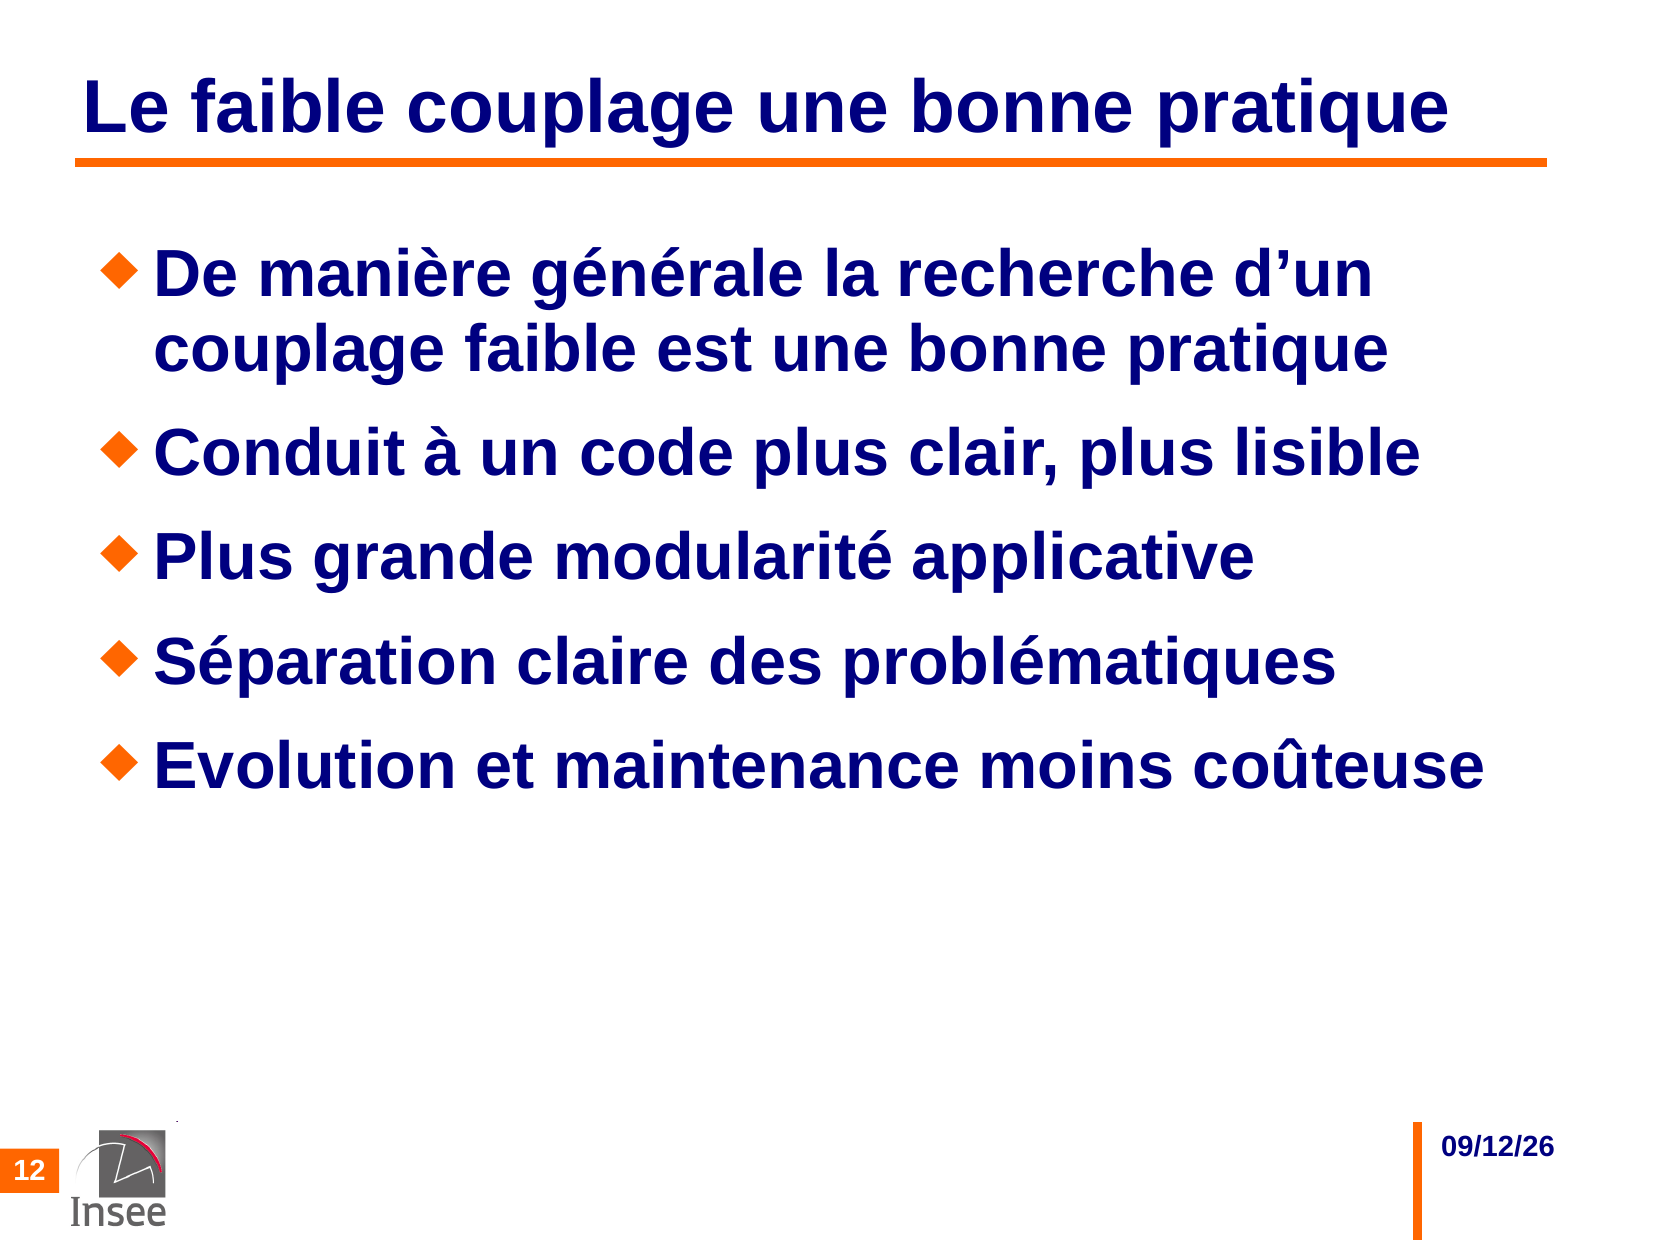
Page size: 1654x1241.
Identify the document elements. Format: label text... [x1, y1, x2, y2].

title Le faible couplage une bonne pratique [82, 49, 1619, 163]
list De manière générale la recherche d’un couplage faible est une bonne pratique Conduit à un code plus clair, plus lisible Plus grande modularité applicative Séparation claire des problématiques Evolution et maintenance moins coûteuse [82, 236, 1571, 1052]
picture [62, 1121, 178, 1241]
